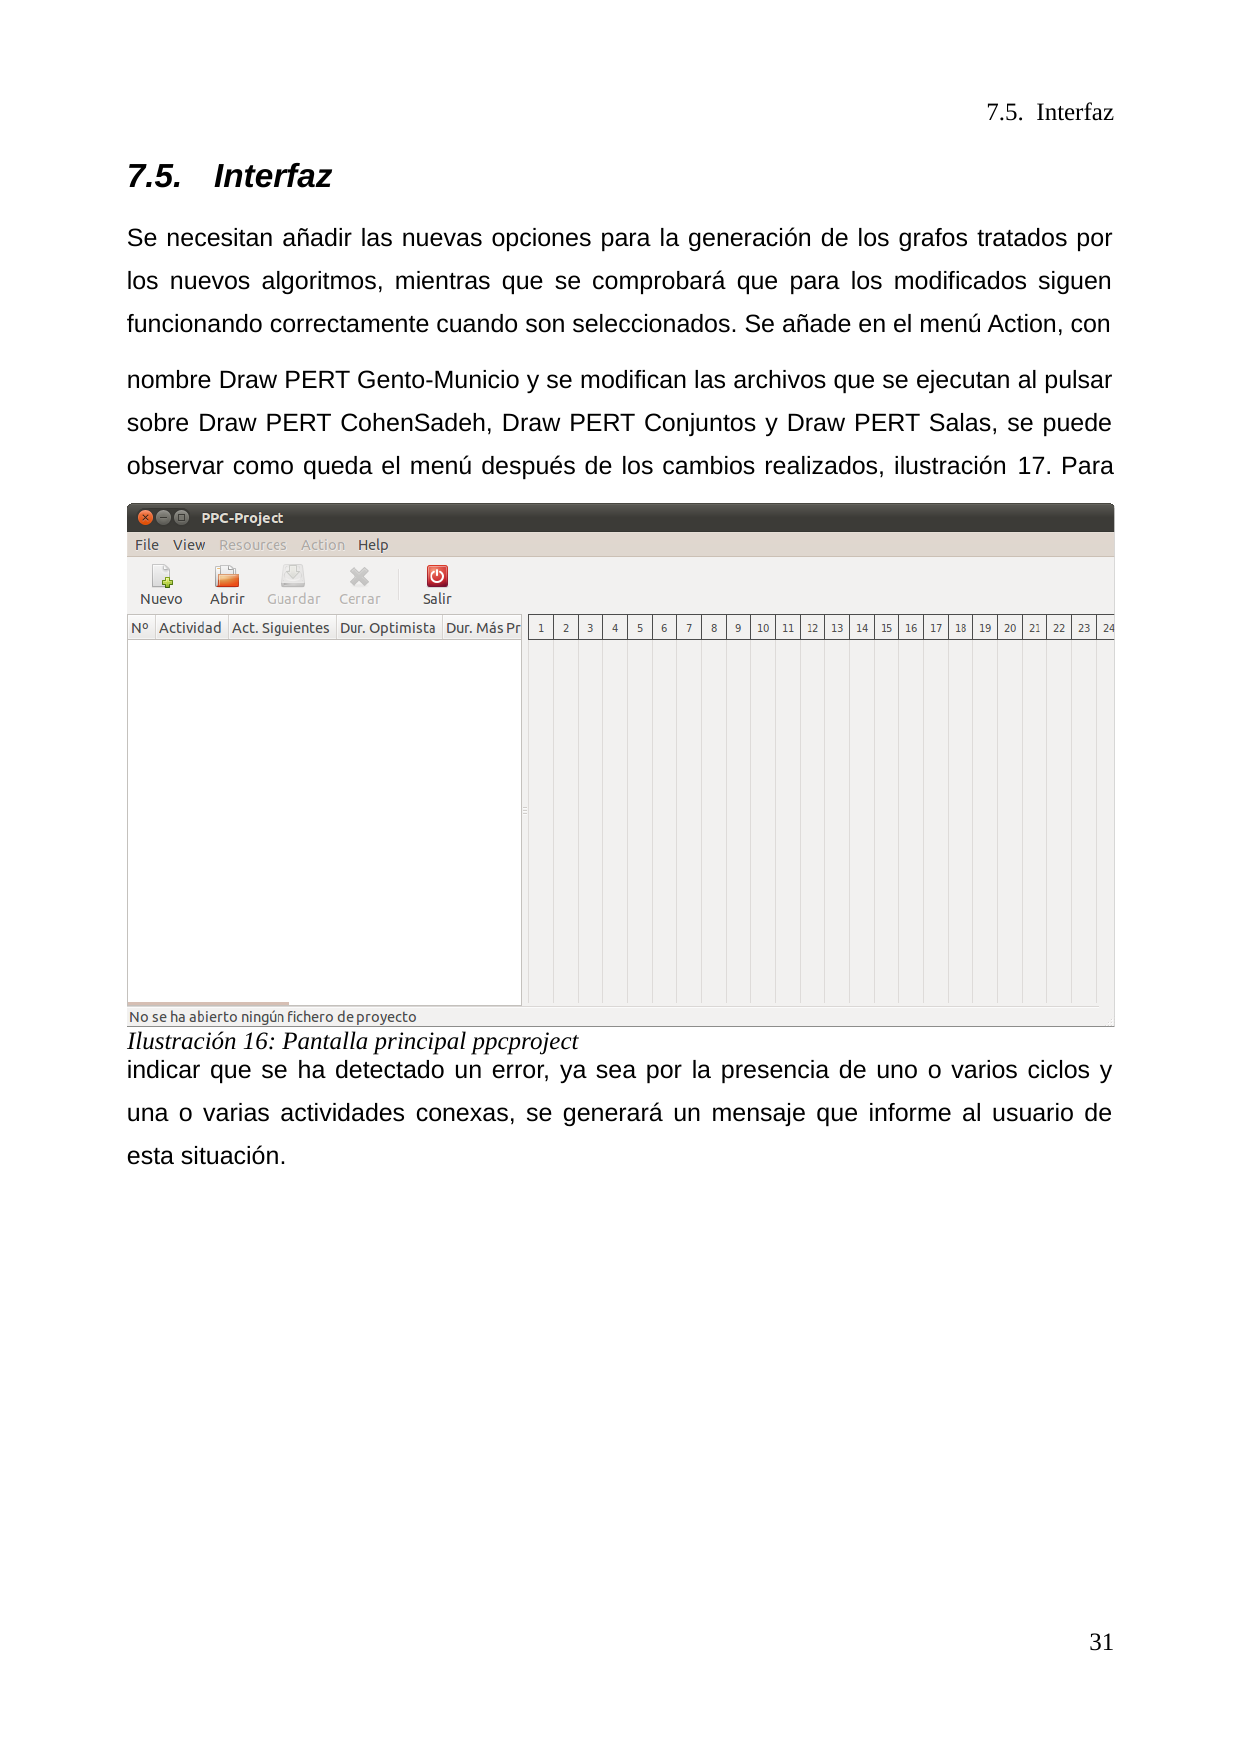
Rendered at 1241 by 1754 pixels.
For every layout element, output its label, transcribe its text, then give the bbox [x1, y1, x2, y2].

text Ilustración 16: Pantalla principal ppcproject [127, 1027, 1114, 1055]
text indicar que se ha detectado un error, ya sea por la presencia de uno o varios ciclos y una o varias actividades conexas, se generará un mensaje que informe al usuario de esta situación. [127, 1055, 1114, 1170]
text Se necesitan añadir las nuevas opciones para la generación de los grafos tratados por los nuevos algoritmos, mientras que se comprobará que para los modificados siguen funcionando correctamente cuando son seleccionados. Se añade en el menú Action, con [127, 223, 1114, 338]
picture [127, 503, 1115, 1027]
subtitle Interfaz [127, 156, 1114, 195]
text nombre Draw PERT Gento-Municio y se modifican las archivos que se ejecutan al pulsar sobre Draw PERT CohenSadeh, Draw PERT Conjuntos y Draw PERT Salas, se puede observar como queda el menú después de los cambios realizados, ilustración 17. Para [127, 365, 1114, 503]
